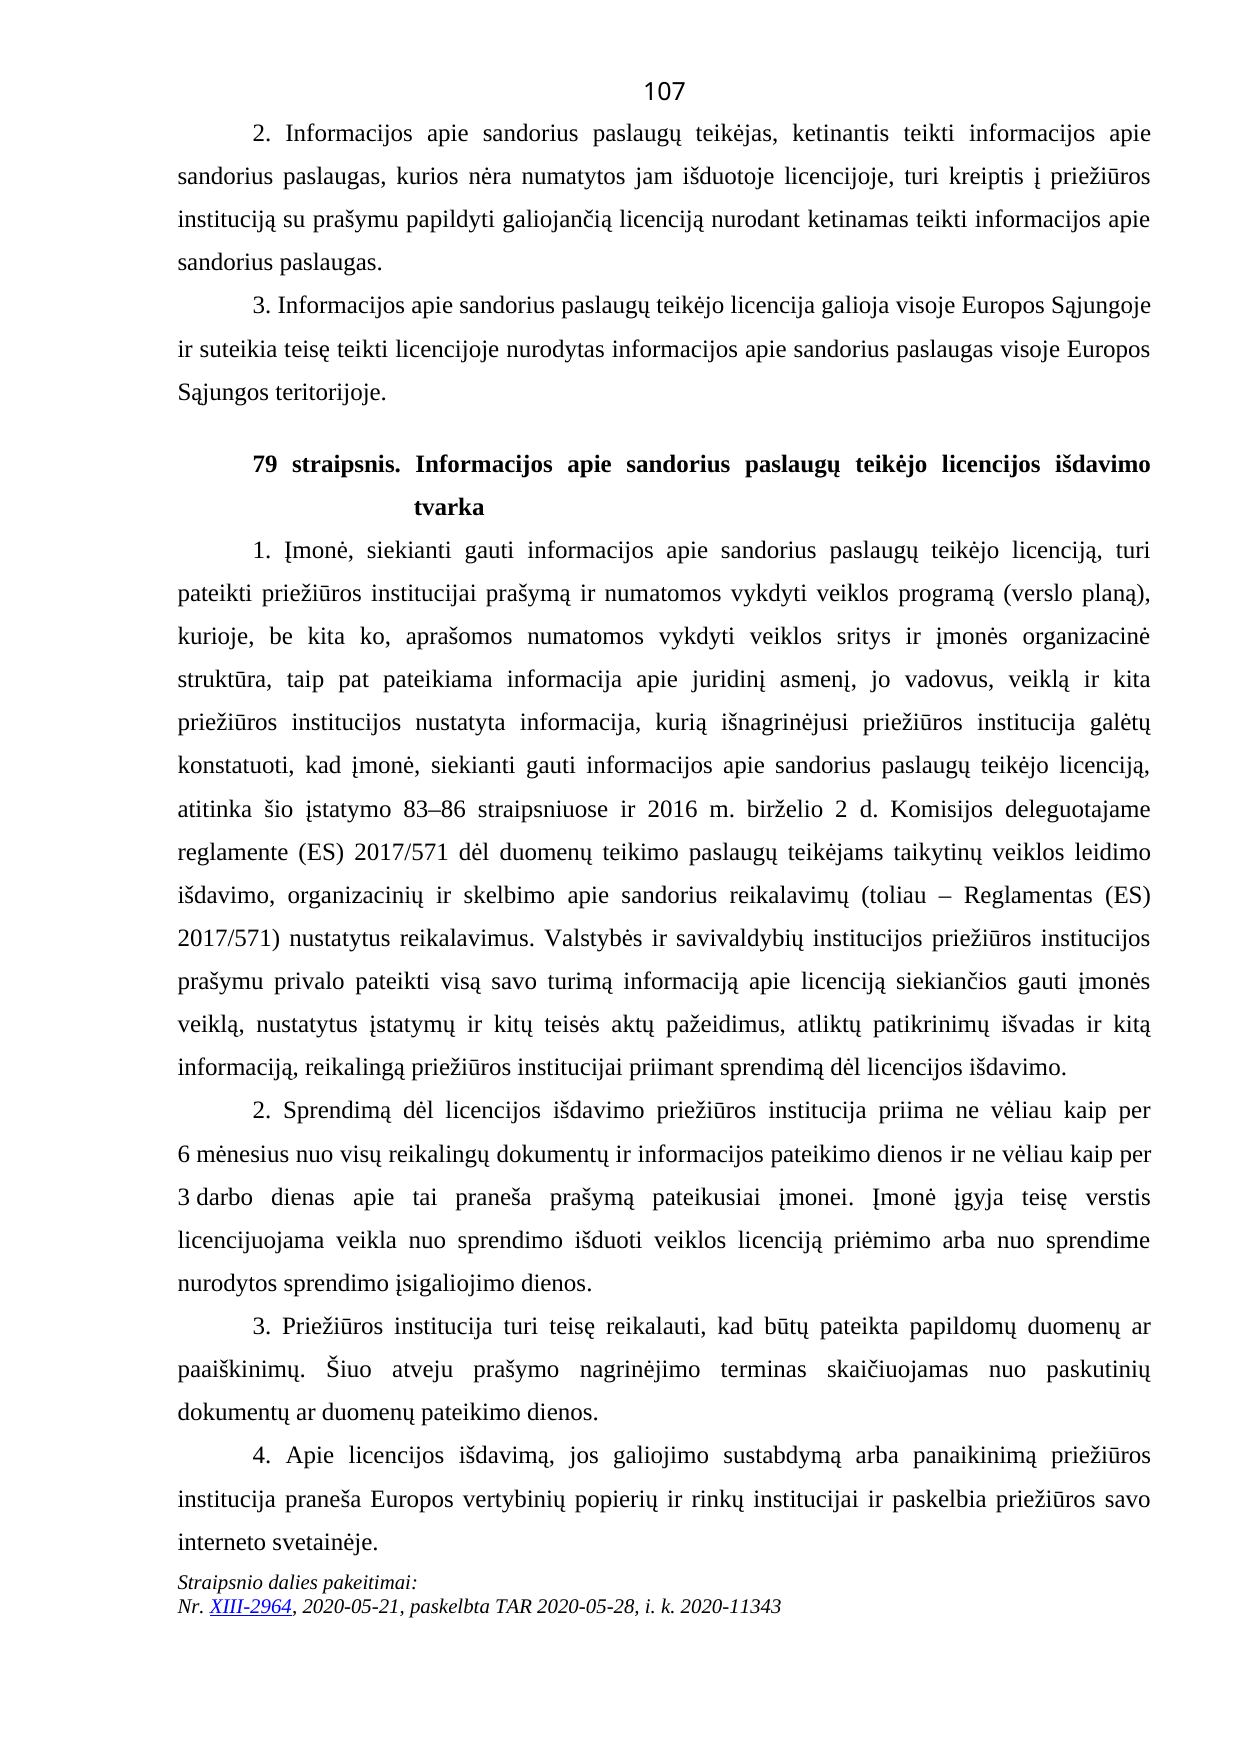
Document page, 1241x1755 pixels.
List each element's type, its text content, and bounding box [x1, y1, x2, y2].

text 79 straipsnis. Informacijos apie sandorius paslaugų teikėjo licencijos išdavimo tvarka [252, 449, 1152, 521]
text 3. Informacijos apie sandorius paslaugų teikėjo licencija galioja visoje Europos Sąjungoje ir suteikia teisę teikti licencijoje nurodytas informacijos apie sandorius paslaugas visoje Europos Sąjungos teritorijoje. [177, 291, 1152, 406]
text 4. Apie licencijos išdavimą, jos galiojimo sustabdymą arba panaikinimą priežiūros institucija praneša Europos vertybinių popierių ir rinkų institucijai ir paskelbia priežiūros savo interneto svetainėje. [177, 1441, 1152, 1556]
text 1. Įmonė, siekianti gauti informacijos apie sandorius paslaugų teikėjo licenciją, turi pateikti priežiūros institucijai prašymą ir numatomos vykdyti veiklos programą (verslo planą), kurioje, be kita ko, aprašomos numatomos vykdyti veiklos sritys ir įmonės organizacinė struktūra, taip pat pateikiama informacija apie juridinį asmenį, jo vadovus, veiklą ir kita priežiūros institucijos nustatyta informacija, kurią išnagrinėjusi priežiūros institucija galėtų konstatuoti, kad įmonė, siekianti gauti informacijos apie sandorius paslaugų teikėjo licenciją, atitinka šio įstatymo 83–86 straipsniuose ir 2016 m. birželio 2 d. Komisijos deleguotajame reglamente (ES) 2017/571 dėl duomenų teikimo paslaugų teikėjams taikytinų veiklos leidimo išdavimo, organizacinių ir skelbimo apie sandorius reikalavimų (toliau – Reglamentas (ES) 2017/571) nustatytus reikalavimus. Valstybės ir savivaldybių institucijos priežiūros institucijos prašymu privalo pateikti visą savo turimą informaciją apie licenciją siekiančios gauti įmonės veiklą, nustatytus įstatymų ir kitų teisės aktų pažeidimus, atliktų patikrinimų išvadas ir kitą informaciją, reikalingą priežiūros institucijai priimant sprendimą dėl licencijos išdavimo. [177, 535, 1152, 1081]
text 3. Priežiūros institucija turi teisę reikalauti, kad būtų pateikta papildomų duomenų ar paaiškinimų. Šiuo atveju prašymo nagrinėjimo terminas skaičiuojamas nuo paskutinių dokumentų ar duomenų pateikimo dienos. [177, 1311, 1152, 1426]
text Nr. XIII-2964, 2020-05-21, paskelbta TAR 2020-05-28, i. k. 2020-11343 [177, 1594, 1152, 1618]
text 2. Sprendimą dėl licencijos išdavimo priežiūros institucija priima ne vėliau kaip per 6 mėnesius nuo visų reikalingų dokumentų ir informacijos pateikimo dienos ir ne vėliau kaip per 3 darbo dienas apie tai praneša prašymą pateikusiai įmonei. Įmonė įgyja teisę verstis licencijuojama veikla nuo sprendimo išduoti veiklos licenciją priėmimo arba nuo sprendime nurodytos sprendimo įsigaliojimo dienos. [177, 1096, 1152, 1297]
text Straipsnio dalies pakeitimai: [177, 1570, 1152, 1594]
text 2. Informacijos apie sandorius paslaugų teikėjas, ketinantis teikti informacijos apie sandorius paslaugas, kurios nėra numatytos jam išduotoje licencijoje, turi kreiptis į priežiūros instituciją su prašymu papildyti galiojančią licenciją nurodant ketinamas teikti informacijos apie sandorius paslaugas. [177, 118, 1152, 276]
